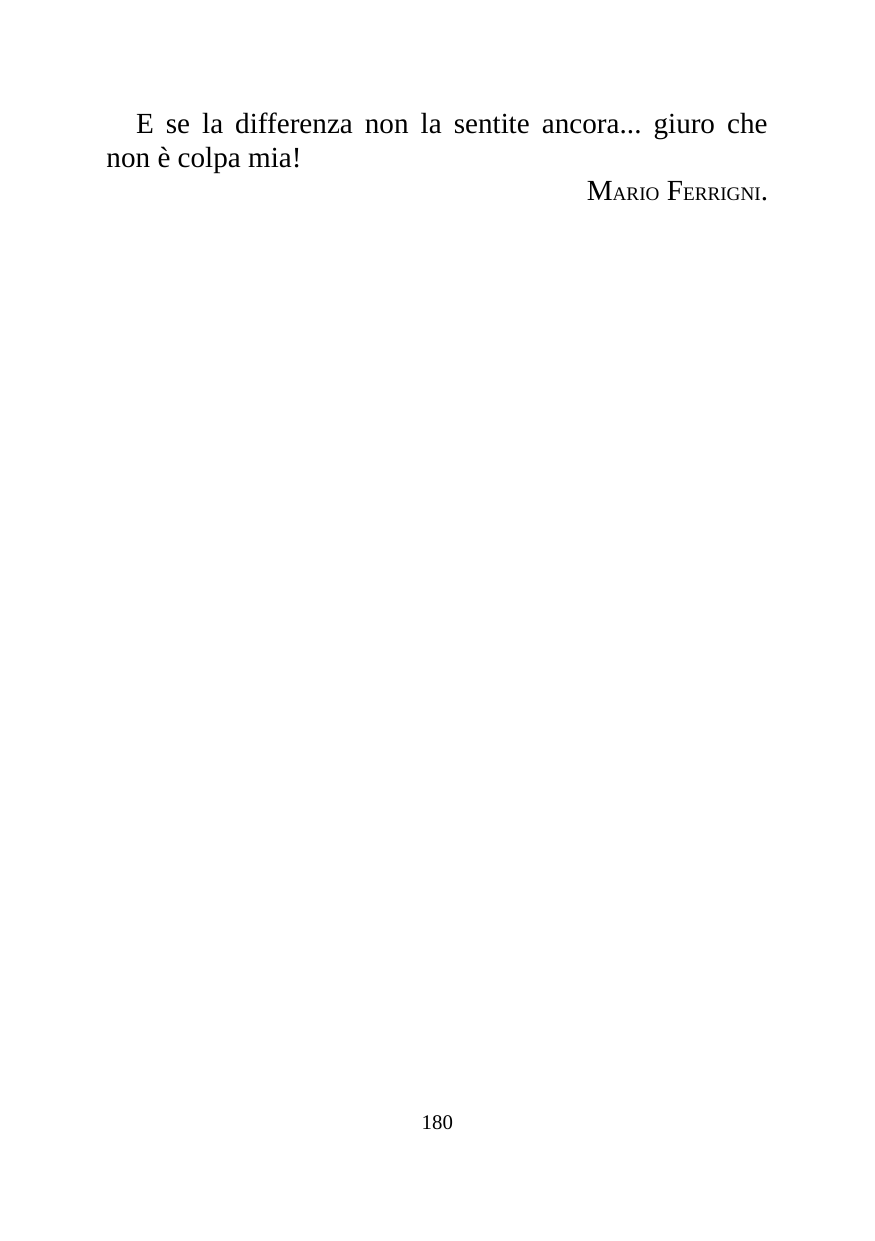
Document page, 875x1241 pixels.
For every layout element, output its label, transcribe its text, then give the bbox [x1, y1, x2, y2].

text E se la differenza non la sentite ancora... giuro che non è colpa mia! [106, 106, 768, 173]
text Mario Ferrigni. [106, 173, 768, 207]
